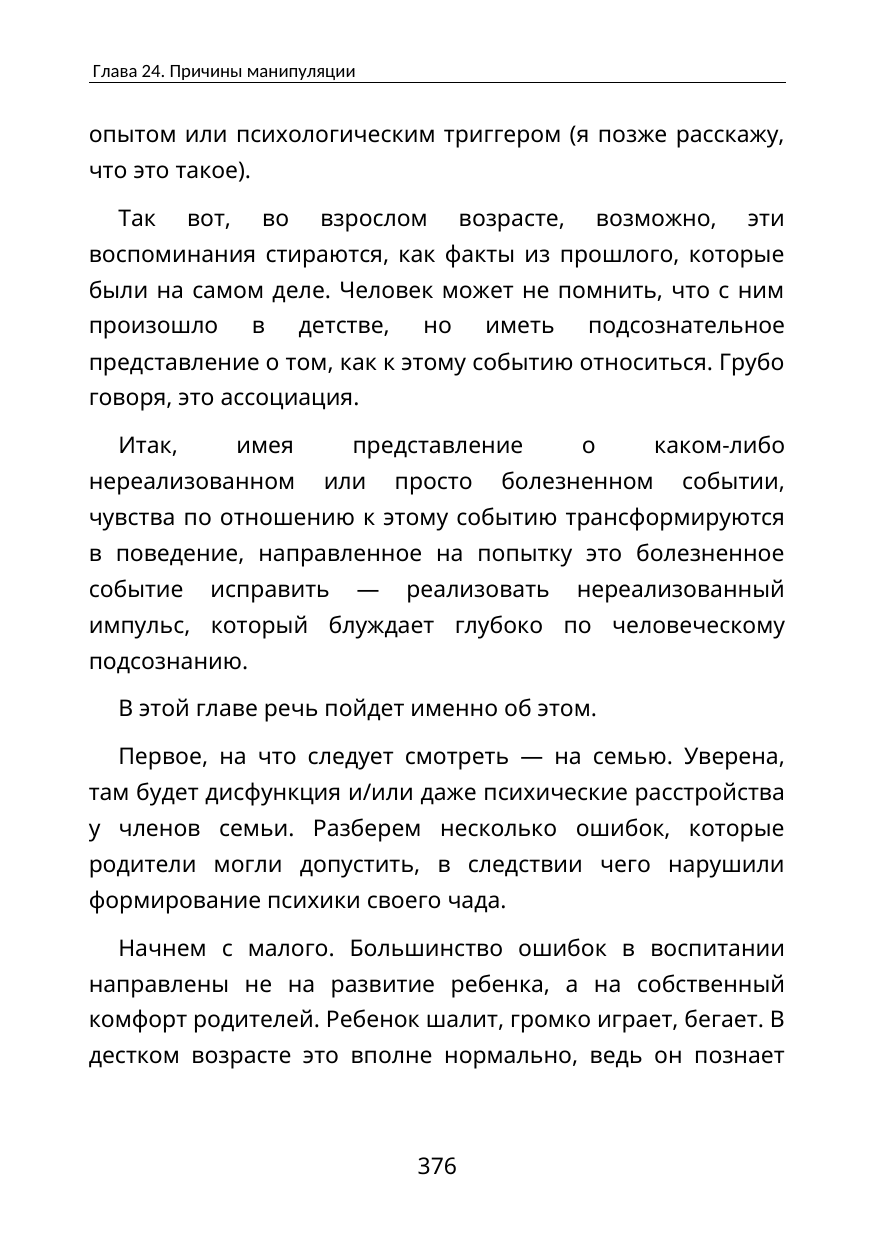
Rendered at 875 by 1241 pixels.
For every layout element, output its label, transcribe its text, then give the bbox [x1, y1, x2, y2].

text Начнем с малого. Большинство ошибок в воспитании направлены не на развитие ребенка, а на собственный комфорт родителей. Ребенок шалит, громко играет, бегает. В дестком возрасте это вполне нормально, ведь он познает [88, 932, 786, 1071]
text Так вот, во взрослом возрасте, возможно, эти воспоминания стираются, как факты из прошлого, которые были на самом деле. Человек может не помнить, что с ним произошло в детстве, но иметь подсознательное представление о том, как к этому событию относиться. Грубо говоря, это ассоциация. [88, 202, 786, 413]
text опытом или психологическим триггером (я позже расскажу, что это такое). [88, 118, 786, 185]
text Первое, на что следует смотреть — на семью. Уверена, там будет дисфункция и/или даже психические расстройства у членов семьи. Разберем несколько ошибок, которые родители могли допустить, в следствии чего нарушили формирование психики своего чада. [88, 740, 786, 915]
text В этой главе речь пойдет именно об этом. [88, 692, 786, 724]
text Итак, имея представление о каком-либо нереализованном или просто болезненном событии, чувства по отношению к этому событию трансформируются в поведение, направленное на попытку это болезненное событие исправить — реализовать нереализованный импульс, который блуждает глубоко по человеческому подсознанию. [88, 429, 786, 676]
